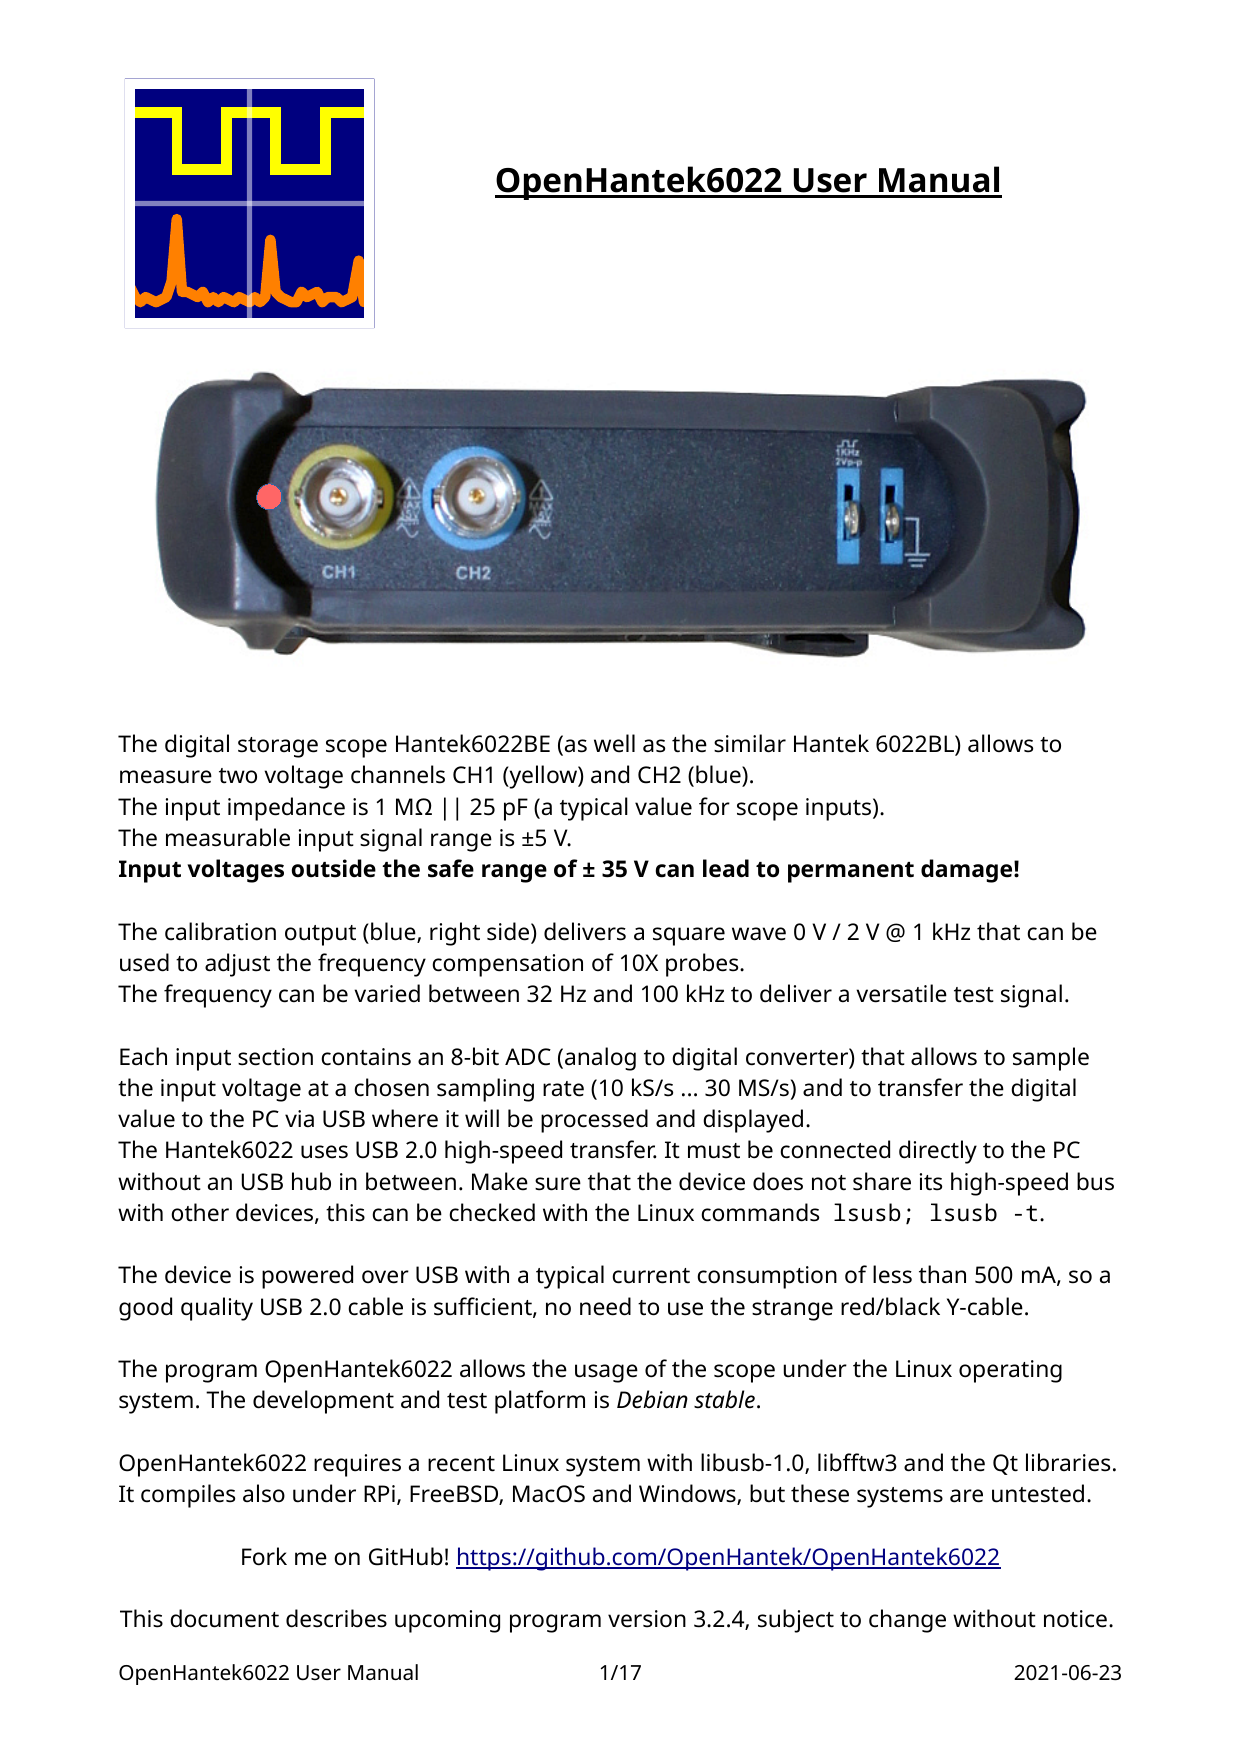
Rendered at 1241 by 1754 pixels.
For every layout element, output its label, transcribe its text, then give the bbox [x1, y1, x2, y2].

picture [118, 328, 1113, 700]
text The calibration output (blue, right side) delivers a square wave 0 V / 2 V @ 1 kHz that can be used to adjust the frequency compensation of 10X probes. [118, 916, 1122, 978]
text The measurable input signal range is ±5 V. [118, 822, 1122, 853]
text Each input section contains an 8-bit ADC (analog to digital converter) that allows to sample the input voltage at a chosen sampling rate (10 kS/s ... 30 MS/s) and to transfer the digital value to the PC via USB where it will be processed and displayed. [118, 1041, 1122, 1134]
text Fork me on GitHub! https://github.com/OpenHantek/OpenHantek6022 [118, 1541, 1122, 1572]
text The Hantek6022 uses USB 2.0 high-speed transfer. It must be connected directly to the PC without an USB hub in between. Make sure that the device does not share its high-speed bus with other devices, this can be checked with the Linux commands lsusb; lsusb -t. [118, 1134, 1122, 1228]
text Input voltages outside the safe range of ± 35 V can lead to permanent damage! [118, 853, 1122, 884]
text The frequency can be varied between 32 Hz and 100 kHz to deliver a versatile test signal. [118, 978, 1122, 1009]
text OpenHantek6022 requires a recent Linux system with libusb-1.0, libfftw3 and the Qt libraries. It compiles also under RPi, FreeBSD, MacOS and Windows, but these systems are untested. [118, 1447, 1122, 1509]
text The digital storage scope Hantek6022BE (as well as the similar Hantek 6022BL) allows to measure two voltage channels CH1 (yellow) and CH2 (blue). [118, 728, 1122, 791]
text This document describes upcoming program version 3.2.4, subject to change without notice. [118, 1603, 1122, 1634]
text The device is powered over USB with a typical current consumption of less than 500 mA, so a good quality USB 2.0 cable is sufficient, no need to use the strange red/black Y-cable. [118, 1259, 1122, 1322]
text The program OpenHantek6022 allows the usage of the scope under the Linux operating system. The development and test platform is Debian stable. [118, 1353, 1122, 1416]
text The input impedance is 1 MΩ || 25 pF (a typical value for scope inputs). [118, 791, 1122, 822]
title OpenHantek6022 User Manual [375, 100, 1122, 202]
title [118, 100, 124, 202]
